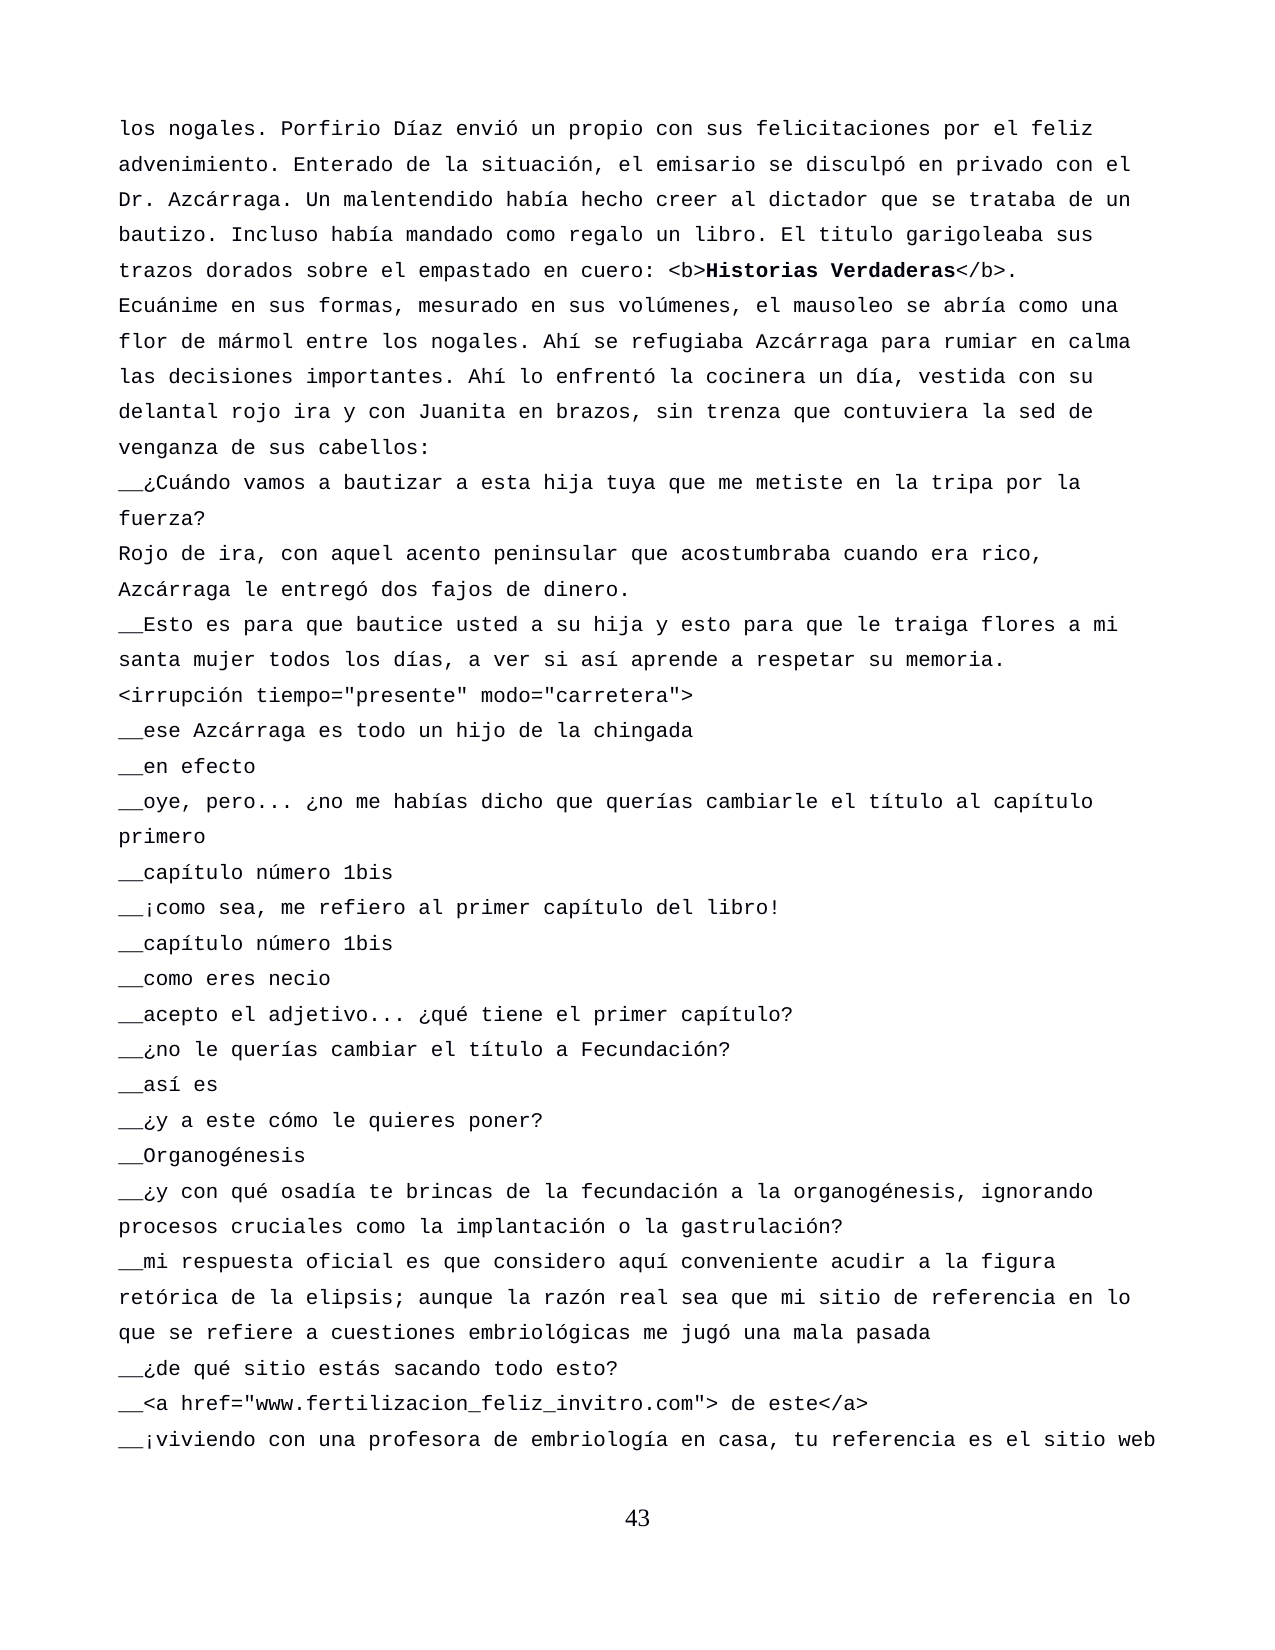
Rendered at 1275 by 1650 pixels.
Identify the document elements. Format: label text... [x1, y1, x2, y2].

text <irrupción tiempo="presente" modo="carretera"> [118, 685, 1157, 708]
text __¿y con qué osadía te brincas de la fecundación a la organogénesis, ignorando procesos cruciales como la implantación o la gastrulación? [118, 1181, 1157, 1240]
text __<a href="www.fertilizacion_feliz_invitro.com"> de este</a> [118, 1393, 1157, 1417]
text __¡viviendo con una profesora de embriología en casa, tu referencia es el sitio web [118, 1428, 1157, 1452]
text __¡como sea, me refiero al primer capítulo del libro! [118, 897, 1157, 921]
text __Organogénesis [118, 1145, 1157, 1169]
text __mi respuesta oficial es que considero aquí conveniente acudir a la figura retórica de la elipsis; aunque la razón real sea que mi sitio de referencia en lo que se refiere a cuestiones embriológicas me jugó una mala pasada [118, 1251, 1157, 1346]
text __acepto el adjetivo... ¿qué tiene el primer capítulo? [118, 1003, 1157, 1027]
text __oye, pero... ¿no me habías dicho que querías cambiarle el título al capítulo primero [118, 791, 1157, 850]
text __¿y a este cómo le quieres poner? [118, 1110, 1157, 1133]
text Azcárraga le entregó dos fajos de dinero. [118, 578, 1157, 602]
text Ecuánime en sus formas, mesurado en sus volúmenes, el mausoleo se abría como una flor de mármol entre los nogales. Ahí se refugiaba Azcárraga para rumiar en calma las decisiones importantes. Ahí lo enfrentó la cocinera un día, vestida con su delantal rojo ira y con Juanita en brazos, sin trenza que contuviera la sed de venganza de sus cabellos: [118, 295, 1157, 461]
text __capítulo número 1bis [118, 933, 1157, 956]
text __¿de qué sitio estás sacando todo esto? [118, 1358, 1157, 1381]
text __ese Azcárraga es todo un hijo de la chingada [118, 720, 1157, 744]
text los nogales. Porfirio Díaz envió un propio con sus felicitaciones por el feliz advenimiento. Enterado de la situación, el emisario se disculpó en privado con el [118, 118, 1157, 177]
text __así es [118, 1074, 1157, 1098]
text Rojo de ira, con aquel acento peninsular que acostumbraba cuando era rico, [118, 543, 1157, 567]
text __en efecto [118, 756, 1157, 779]
text __Esto es para que bautice usted a su hija y esto para que le traiga flores a mi santa mujer todos los días, a ver si así aprende a respetar su memoria. [118, 614, 1157, 673]
text __¿no le querías cambiar el título a Fecundación? [118, 1039, 1157, 1063]
text Dr. Azcárraga. Un malentendido había hecho creer al dictador que se trataba de un bautizo. Incluso había mandado como regalo un libro. El titulo garigoleaba sus trazos dorados sobre el empastado en cuero: <b>Historias Verdaderas</b>. [118, 189, 1157, 283]
text __como eres necio [118, 968, 1157, 992]
text __capítulo número 1bis [118, 862, 1157, 886]
text __¿Cuándo vamos a bautizar a esta hija tuya que me metiste en la tripa por la fuerza? [118, 472, 1157, 531]
